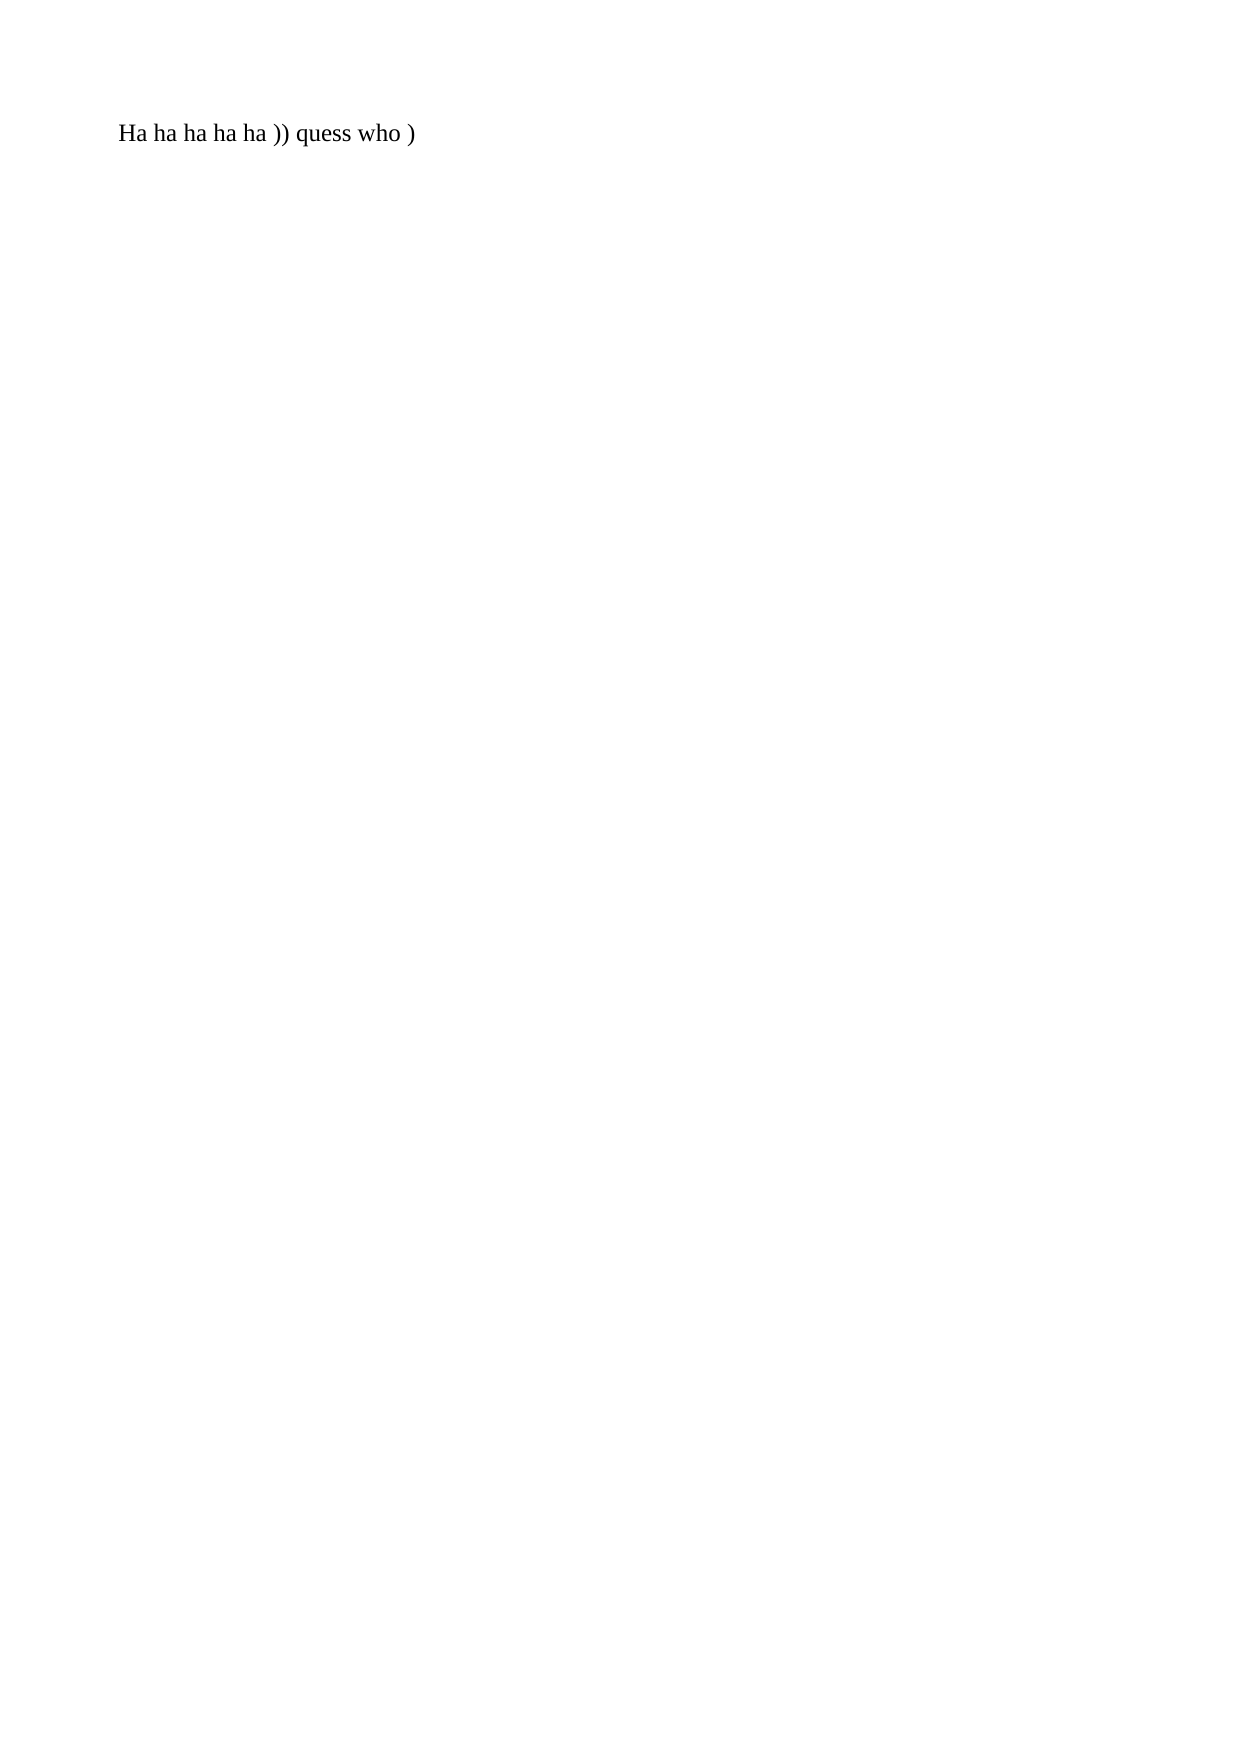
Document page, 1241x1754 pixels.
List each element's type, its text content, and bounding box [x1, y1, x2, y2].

text Ha ha ha ha ha )) quess who ) [118, 118, 1122, 147]
